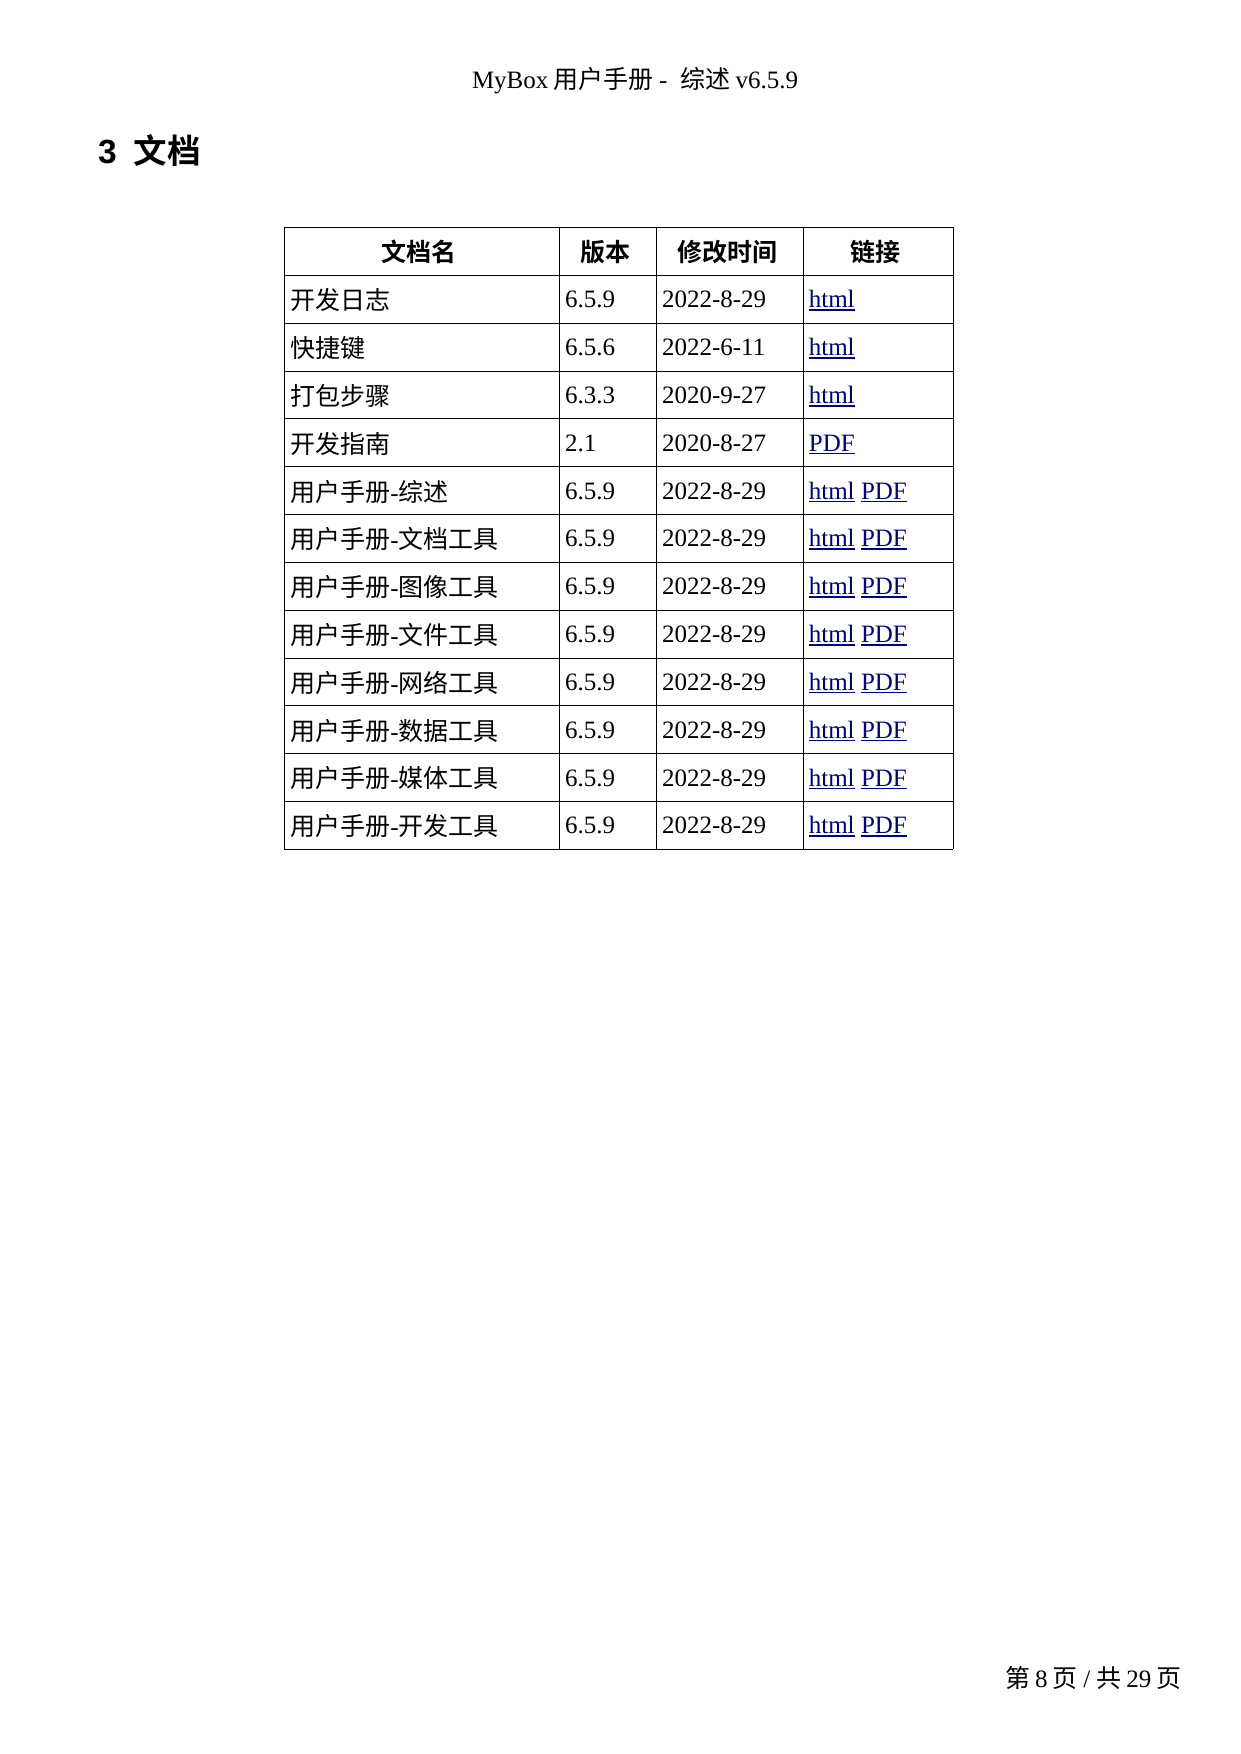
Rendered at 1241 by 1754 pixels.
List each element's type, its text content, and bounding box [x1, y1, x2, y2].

table_cell 6.5.9 [560, 467, 656, 514]
table_cell html PDF [804, 802, 953, 849]
subtitle 文档 [88, 125, 1181, 173]
table_header 文档名 [285, 228, 559, 275]
table_cell 2020-9-27 [657, 372, 803, 418]
table_cell 2022-8-29 [657, 659, 803, 705]
table_cell 用户手册-图像工具 [285, 563, 559, 609]
table_cell 2020-8-27 [657, 419, 803, 466]
table_cell 2022-8-29 [657, 515, 803, 562]
table_cell 6.5.9 [560, 611, 656, 657]
table_cell 用户手册-开发工具 [285, 802, 559, 849]
table_cell 6.5.6 [560, 324, 656, 371]
table_cell 用户手册-网络工具 [285, 659, 559, 705]
table_cell 6.5.9 [560, 659, 656, 705]
table_cell 2022-6-11 [657, 324, 803, 371]
table_cell 2022-8-29 [657, 276, 803, 323]
table_cell 开发指南 [285, 419, 559, 466]
table_cell html PDF [804, 515, 953, 562]
table_cell 快捷键 [285, 324, 559, 371]
table_cell html [804, 276, 953, 323]
table_cell 6.5.9 [560, 276, 656, 323]
table_cell 打包步骤 [285, 372, 559, 418]
table_header 版本 [560, 228, 656, 275]
table_cell 用户手册-数据工具 [285, 706, 559, 753]
table_cell html PDF [804, 706, 953, 753]
table_cell 6.3.3 [560, 372, 656, 418]
table_cell html [804, 324, 953, 371]
table_cell 2022-8-29 [657, 611, 803, 657]
table_cell html [804, 372, 953, 418]
table_cell 2022-8-29 [657, 706, 803, 753]
table_cell 6.5.9 [560, 754, 656, 801]
table_cell html PDF [804, 754, 953, 801]
table_cell 6.5.9 [560, 706, 656, 753]
table_cell 用户手册-媒体工具 [285, 754, 559, 801]
table_cell html PDF [804, 563, 953, 609]
table_cell 6.5.9 [560, 802, 656, 849]
table_cell 2022-8-29 [657, 754, 803, 801]
table_header 修改时间 [657, 228, 803, 275]
table_cell 2022-8-29 [657, 563, 803, 609]
table_cell html PDF [804, 467, 953, 514]
table_cell 6.5.9 [560, 563, 656, 609]
table_cell 2022-8-29 [657, 467, 803, 514]
table_cell 用户手册-文件工具 [285, 611, 559, 657]
table_cell 用户手册-文档工具 [285, 515, 559, 562]
table_cell html PDF [804, 659, 953, 705]
table_cell PDF [804, 419, 953, 466]
table_cell html PDF [804, 611, 953, 657]
table_cell 用户手册-综述 [285, 467, 559, 514]
table_cell 2.1 [560, 419, 656, 466]
table_cell 2022-8-29 [657, 802, 803, 849]
table_cell 6.5.9 [560, 515, 656, 562]
table_cell 开发日志 [285, 276, 559, 323]
table_header 链接 [804, 228, 953, 275]
